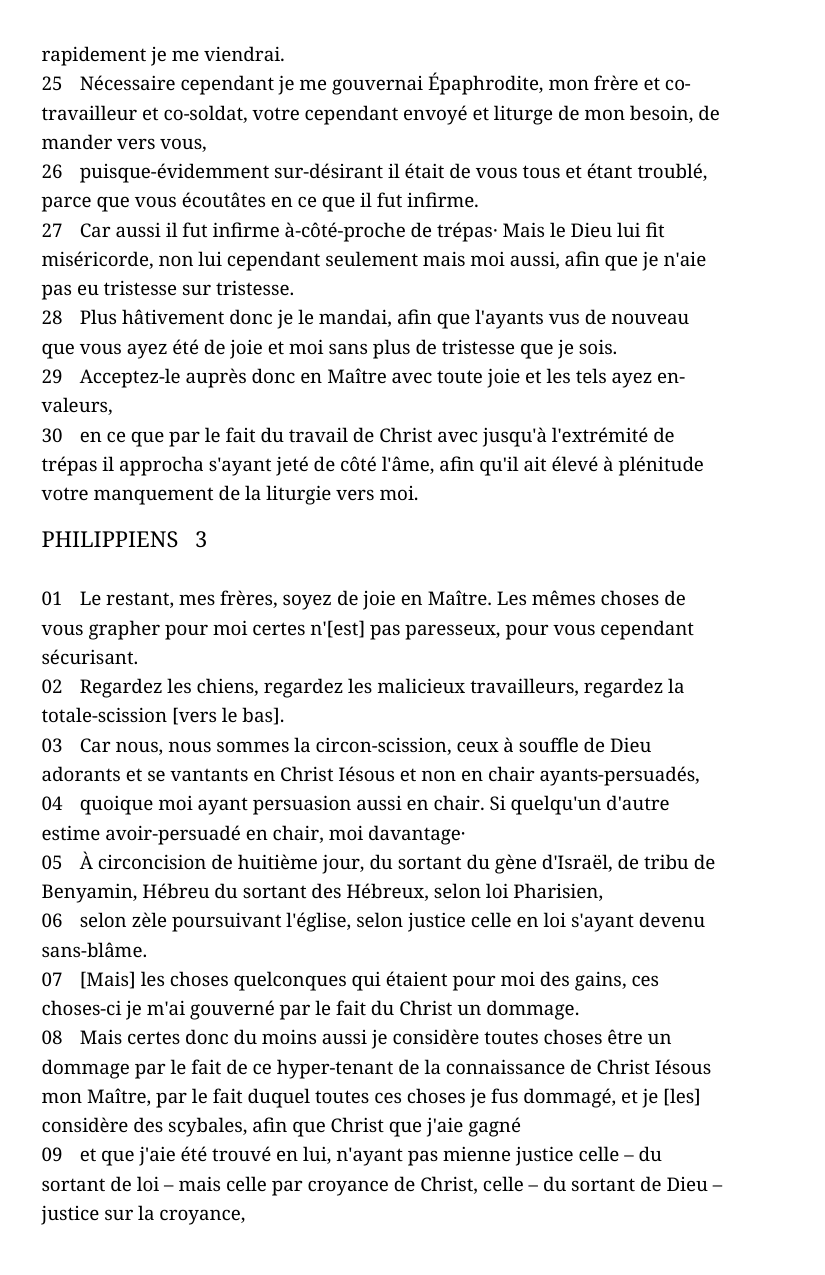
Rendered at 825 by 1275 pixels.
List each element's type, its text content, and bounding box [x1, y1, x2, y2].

text PHILIPPIENS 3 [41, 524, 724, 554]
text 01 Le restant, mes frères, soyez de joie en Maître. Les mêmes choses de vous grapher pour moi certes n'[est] pas paresseux, pour vous cependant sécurisant. 02 Regardez les chiens, regardez les malicieux travailleurs, regardez la totale-scission [vers le bas]. 03 Car nous, nous sommes la circon-scission, ceux à souffle de Dieu adorants et se vantants en Christ Iésous et non en chair ayants-persuadés, 04 quoique moi ayant persuasion aussi en chair. Si quelqu'un d'autre estime avoir-persuadé en chair, moi davantage· 05 À circoncision de huitième jour, du sortant du gène d'Israël, de tribu de Benyamin, Hébreu du sortant des Hébreux, selon loi Pharisien, 06 selon zèle poursuivant l'église, selon justice celle en loi s'ayant devenu sans-blâme. 07 [Mais] les choses quelconques qui étaient pour moi des gains, ces choses-ci je m'ai gouverné par le fait du Christ un dommage. 08 Mais certes donc du moins aussi je considère toutes choses être un dommage par le fait de ce hyper-tenant de la connaissance de Christ Iésous mon Maître, par le fait duquel toutes ces choses je fus dommagé, et je [les] considère des scybales, afin que Christ que j'aie gagné 09 et que j'aie été trouvé en lui, n'ayant pas mienne justice celle – du sortant de loi – mais celle par croyance de Christ, celle – du sortant de Dieu – justice sur la croyance, [41, 558, 724, 1226]
text rapidement je me viendrai. 25 Nécessaire cependant je me gouvernai Épaphrodite, mon frère et co-travailleur et co-soldat, votre cependant envoyé et liturge de mon besoin, de mander vers vous, 26 puisque-évidemment sur-désirant il était de vous tous et étant troublé, parce que vous écoutâtes en ce que il fut infirme. 27 Car aussi il fut infirme à-côté-proche de trépas· Mais le Dieu lui fit miséricorde, non lui cependant seulement mais moi aussi, afin que je n'aie pas eu tristesse sur tristesse. 28 Plus hâtivement donc je le mandai, afin que l'ayants vus de nouveau que vous ayez été de joie et moi sans plus de tristesse que je sois. 29 Acceptez-le auprès donc en Maître avec toute joie et les tels ayez en-valeurs, 30 en ce que par le fait du travail de Christ avec jusqu'à l'extrémité de trépas il approcha s'ayant jeté de côté l'âme, afin qu'il ait élevé à plénitude votre manquement de la liturgie vers moi. [41, 41, 724, 506]
